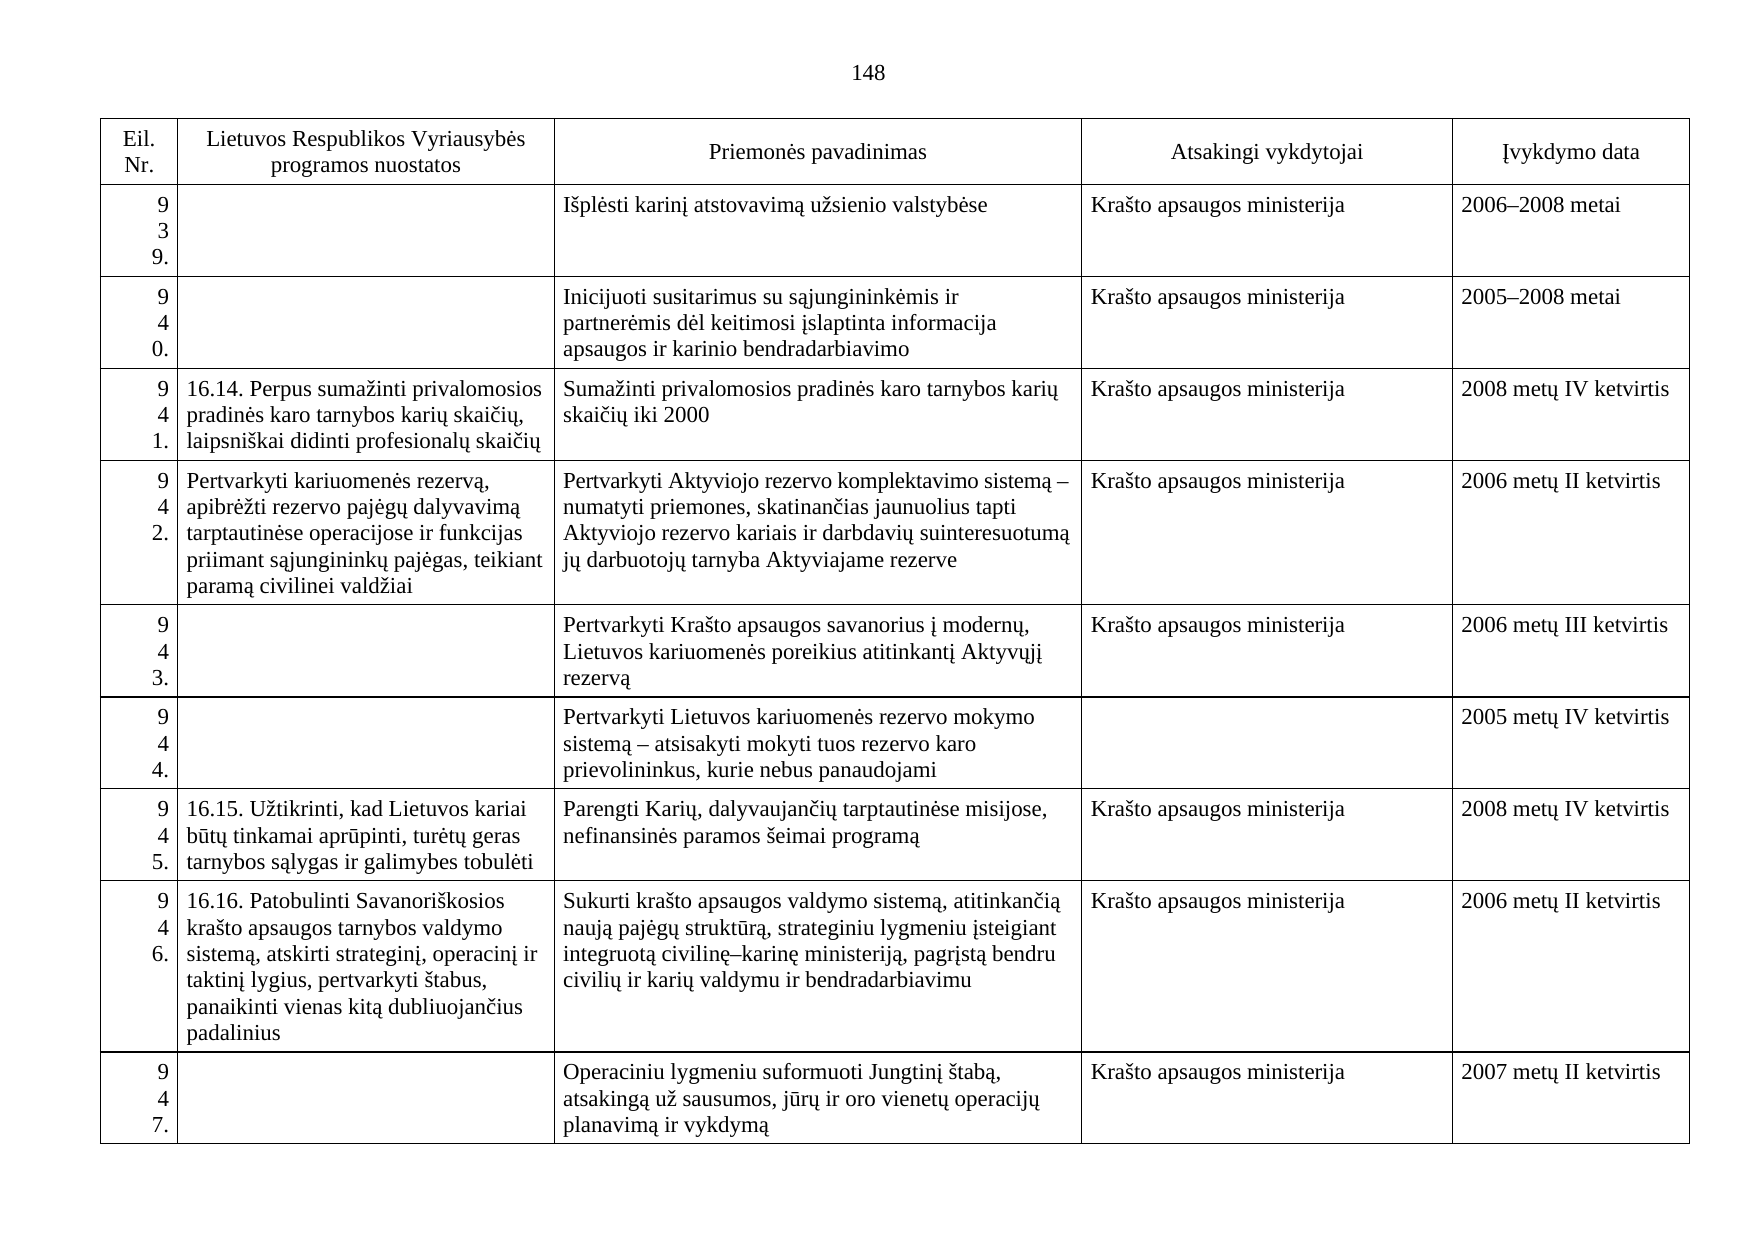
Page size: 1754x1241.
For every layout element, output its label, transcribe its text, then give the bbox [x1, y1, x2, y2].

table_header Įvykdymo data [1453, 119, 1689, 184]
table_cell Krašto apsaugos ministerija [1082, 605, 1452, 696]
table_cell [101, 185, 177, 276]
table_cell [101, 605, 177, 696]
table_cell 2006 metų II ketvirtis [1453, 881, 1689, 1051]
table_cell Parengti Karių, dalyvaujančių tarptautinėse misijose, nefinansinės paramos šeimai programą [555, 789, 1081, 880]
table_header Atsakingi vykdytojai [1082, 119, 1452, 184]
table_cell 2006 metų III ketvirtis [1453, 605, 1689, 696]
table_cell [101, 881, 177, 1051]
table_cell [1082, 698, 1452, 788]
table_cell Pertvarkyti Krašto apsaugos savanorius į modernų, Lietuvos kariuomenės poreikius atitinkantį Aktyvųjį rezervą [555, 605, 1081, 696]
table_cell 16.15. Užtikrinti, kad Lietuvos kariai būtų tinkamai aprūpinti, turėtų geras tarnybos sąlygas ir galimybes tobulėti [178, 789, 554, 880]
table_cell 2008 metų IV ketvirtis [1453, 369, 1689, 460]
table_cell Išplėsti karinį atstovavimą užsienio valstybėse [555, 185, 1081, 276]
table_cell Krašto apsaugos ministerija [1082, 789, 1452, 880]
table_cell 16.16. Patobulinti Savanoriškosios krašto apsaugos tarnybos valdymo sistemą, atskirti strateginį, operacinį ir taktinį lygius, pertvarkyti štabus, panaikinti vienas kitą dubliuojančius padalinius [178, 881, 554, 1051]
table_cell 16.14. Perpus sumažinti privalomosios pradinės karo tarnybos karių skaičių, laipsniškai didinti profesionalų skaičių [178, 369, 554, 460]
table_cell [101, 1053, 177, 1143]
table_cell Krašto apsaugos ministerija [1082, 1053, 1452, 1143]
table_cell [101, 461, 177, 604]
table_cell [101, 789, 177, 880]
table_header Eil. Nr. [101, 119, 177, 184]
table_cell Krašto apsaugos ministerija [1082, 277, 1452, 368]
table_cell Operaciniu lygmeniu suformuoti Jungtinį štabą, atsakingą už sausumos, jūrų ir oro vienetų operacijų planavimą ir vykdymą [555, 1053, 1081, 1143]
table_cell 2005 metų IV ketvirtis [1453, 698, 1689, 788]
table_cell Krašto apsaugos ministerija [1082, 461, 1452, 604]
table_cell [178, 605, 554, 696]
table_cell Sumažinti privalomosios pradinės karo tarnybos karių skaičių iki 2000 [555, 369, 1081, 460]
table_cell [178, 1053, 554, 1143]
table_cell 2006 metų II ketvirtis [1453, 461, 1689, 604]
table_header Priemonės pavadinimas [555, 119, 1081, 184]
table_cell 2008 metų IV ketvirtis [1453, 789, 1689, 880]
table_cell Krašto apsaugos ministerija [1082, 881, 1452, 1051]
table_cell [178, 185, 554, 276]
table_cell Pertvarkyti Aktyviojo rezervo komplektavimo sistemą – numatyti priemones, skatinančias jaunuolius tapti Aktyviojo rezervo kariais ir darbdavių suinteresuotumą jų darbuotojų tarnyba Aktyviajame rezerve [555, 461, 1081, 604]
table_cell [101, 277, 177, 368]
table_cell Krašto apsaugos ministerija [1082, 369, 1452, 460]
table_cell [178, 698, 554, 788]
table_cell Sukurti krašto apsaugos valdymo sistemą, atitinkančią naują pajėgų struktūrą, strateginiu lygmeniu įsteigiant integruotą civilinę–karinę ministeriją, pagrįstą bendru civilių ir karių valdymu ir bendradarbiavimu [555, 881, 1081, 1051]
table_cell 2007 metų II ketvirtis [1453, 1053, 1689, 1143]
table_cell Pertvarkyti Lietuvos kariuomenės rezervo mokymo sistemą – atsisakyti mokyti tuos rezervo karo prievolininkus, kurie nebus panaudojami [555, 698, 1081, 788]
table_cell 2005–2008 metai [1453, 277, 1689, 368]
table_cell Inicijuoti susitarimus su sąjungininkėmis ir partnerėmis dėl keitimosi įslaptinta informacija apsaugos ir karinio bendradarbiavimo [555, 277, 1081, 368]
table_cell [101, 698, 177, 788]
table_cell Pertvarkyti kariuomenės rezervą, apibrėžti rezervo pajėgų dalyvavimą tarptautinėse operacijose ir funkcijas priimant sąjungininkų pajėgas, teikiant paramą civilinei valdžiai [178, 461, 554, 604]
table_cell [178, 277, 554, 368]
table_cell Krašto apsaugos ministerija [1082, 185, 1452, 276]
table_header Lietuvos Respublikos Vyriausybės programos nuostatos [178, 119, 554, 184]
table_cell 2006–2008 metai [1453, 185, 1689, 276]
table_cell [101, 369, 177, 460]
